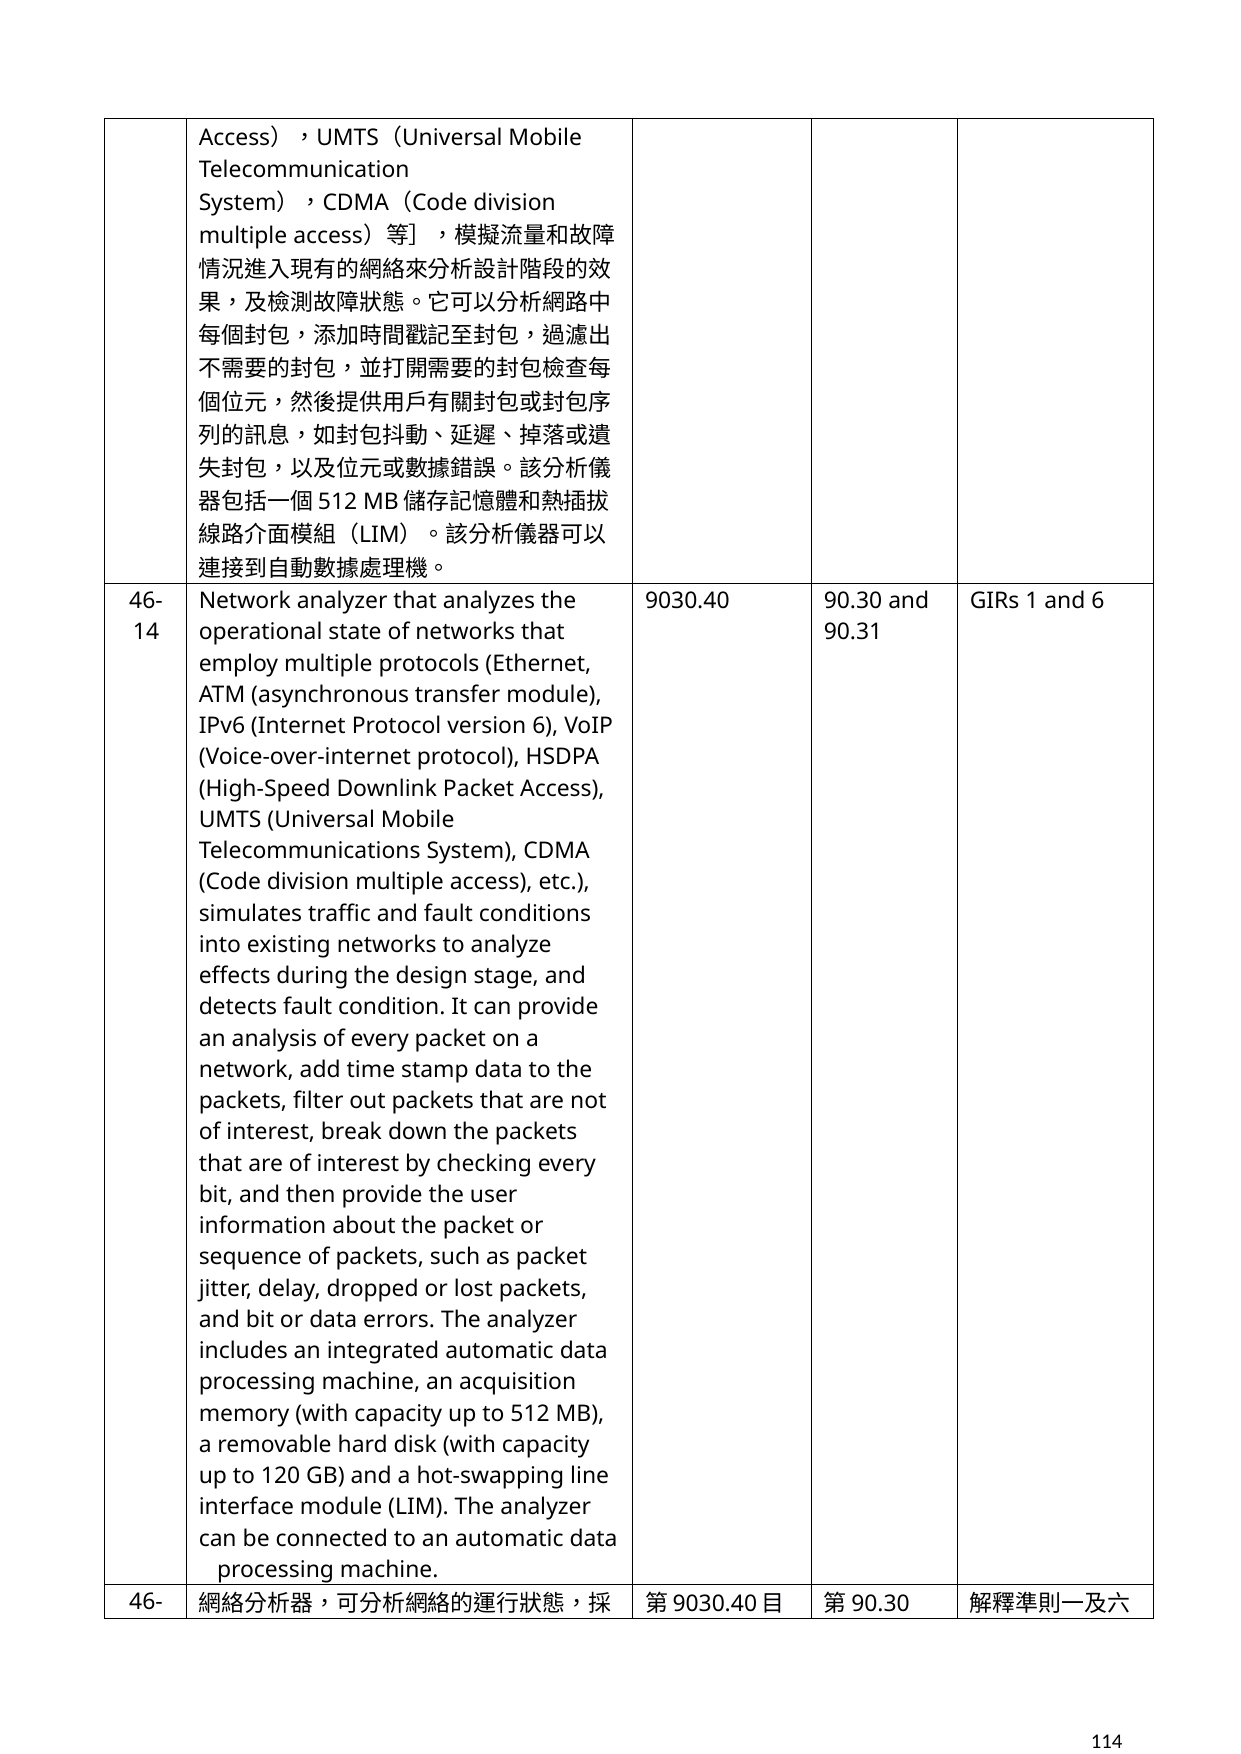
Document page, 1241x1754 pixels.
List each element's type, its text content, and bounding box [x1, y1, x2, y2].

table_cell Network analyzer that analyzes the operational state of networks that employ multiple protocols (Ethernet, ATM (asynchronous transfer module), IPv6 (Internet Protocol version 6), VoIP (Voice-over-internet protocol), HSDPA (High-Speed Downlink Packet Access), UMTS (Universal Mobile Telecommunications System), CDMA (Code division multiple access), etc.), simulates traffic and fault conditions into existing networks to analyze effects during the design stage, and detects fault condition. It can provide an analysis of every packet on a network, add time stamp data to the packets, filter out packets that are not of interest, break down the packets that are of interest by checking every bit, and then provide the user information about the packet or sequence of packets, such as packet jitter, delay, dropped or lost packets, and bit or data errors. The analyzer includes an integrated automatic data processing machine, an acquisition memory (with capacity up to 512 MB), a removable hard disk (with capacity up to 120 GB) and a hot-swapping line interface module (LIM). The analyzer can be connected to an automatic data processing machine. [187, 584, 632, 1584]
table_cell [633, 119, 811, 583]
table_cell [958, 119, 1153, 583]
table_cell 46-14 [105, 584, 186, 1584]
table_cell 解釋準則一及六 [958, 1585, 1153, 1618]
table_cell 第9030.40目 [633, 1585, 811, 1618]
table_cell 90.30 and 90.31 [812, 584, 957, 1584]
table_cell GIRs 1 and 6 [958, 584, 1153, 1584]
table_cell [105, 119, 186, 583]
table_cell 網絡分析器，可分析網絡的運行狀態，採 [187, 1585, 632, 1618]
table_cell Access），UMTS（Universal Mobile Telecommunication System），CDMA（Code division multiple access）等］，模擬流量和故障情況進入現有的網絡來分析設計階段的效果，及檢測故障狀態。它可以分析網路中每個封包，添加時間戳記至封包，過濾出不需要的封包，並打開需要的封包檢查每個位元，然後提供用戶有關封包或封包序列的訊息，如封包抖動、延遲、掉落或遺失封包，以及位元或數據錯誤。該分析儀器包括一個512 MB儲存記憶體和熱插拔線路介面模組（LIM）。該分析儀器可以連接到自動數據處理機。 [187, 119, 632, 583]
table_cell 46- [105, 1585, 186, 1618]
table_cell [812, 119, 957, 583]
table_cell 第90.30 [812, 1585, 957, 1618]
table_cell 9030.40 [633, 584, 811, 1584]
